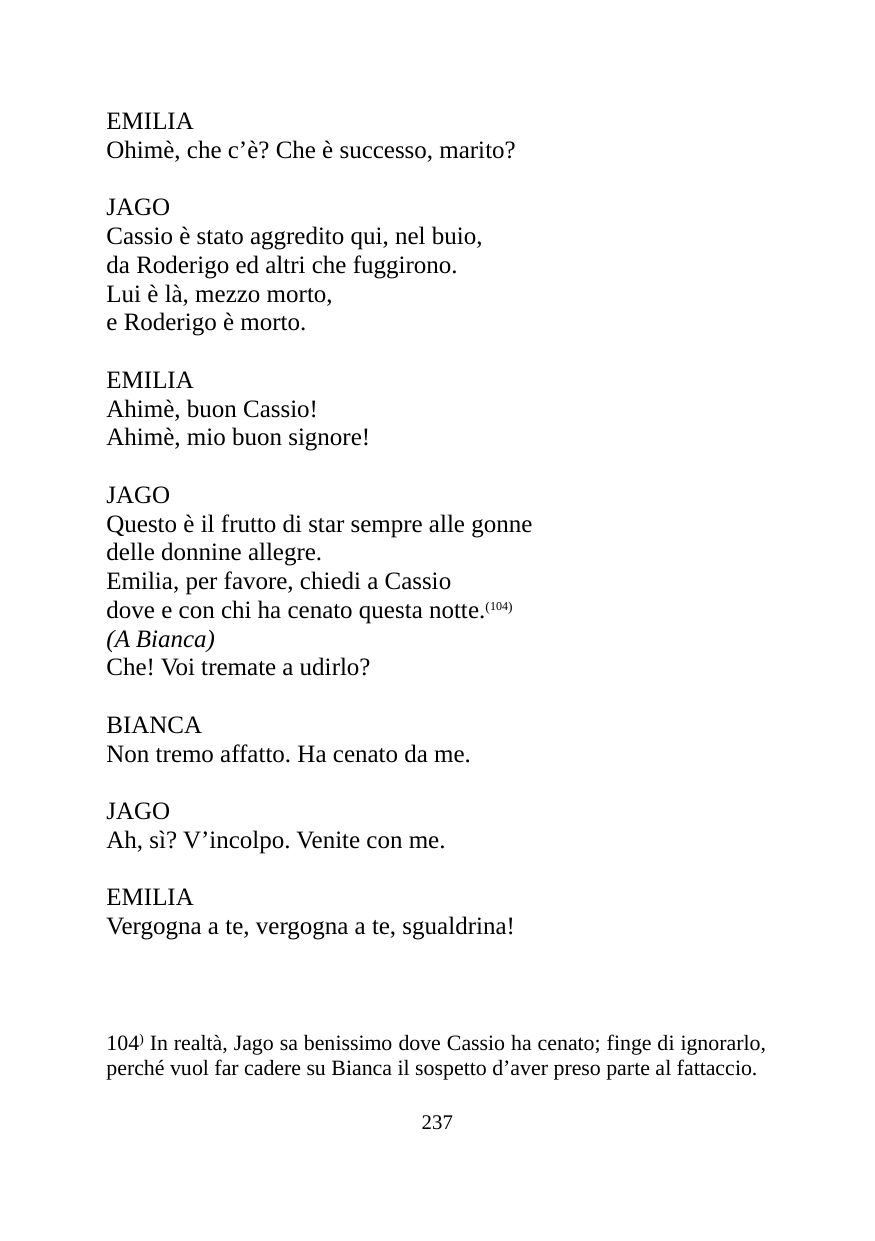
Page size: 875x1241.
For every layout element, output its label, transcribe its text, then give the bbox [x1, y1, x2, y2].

text delle donnine allegre. [106, 537, 768, 566]
text Ahimè, mio buon signore! [106, 422, 768, 451]
text e Roderigo è morto. [106, 307, 768, 336]
text (A Bianca) [106, 624, 768, 652]
text ) In realtà, Jago sa benissimo dove Cassio ha cenato; finge di ignorarlo, perché vuol far cadere su Bianca il sospetto d’aver preso parte al fattaccio. [106, 1030, 768, 1080]
text da Roderigo ed altri che fuggirono. [106, 250, 768, 279]
text EMILIA Vergogna a te, vergogna a te, sgualdrina! [106, 882, 768, 940]
text EMILIA Ohimè, che c’è? Che è successo, marito? [106, 106, 768, 164]
text JAGO Questo è il frutto di star sempre alle gonne [106, 480, 768, 537]
text EMILIA Ahimè, buon Cassio! [106, 365, 768, 422]
text JAGO Cassio è stato aggredito qui, nel buio, [106, 192, 768, 250]
text BIANCA Non tremo affatto. Ha cenato da me. [106, 710, 768, 767]
text Che! Voi tremate a udirlo? [106, 652, 768, 681]
text dove e con chi ha cenato questa notte.() [106, 595, 768, 624]
text Lui è là, mezzo morto, [106, 279, 768, 307]
text Emilia, per favore, chiedi a Cassio [106, 566, 768, 595]
text JAGO Ah, sì? V’incolpo. Venite con me. [106, 796, 768, 854]
